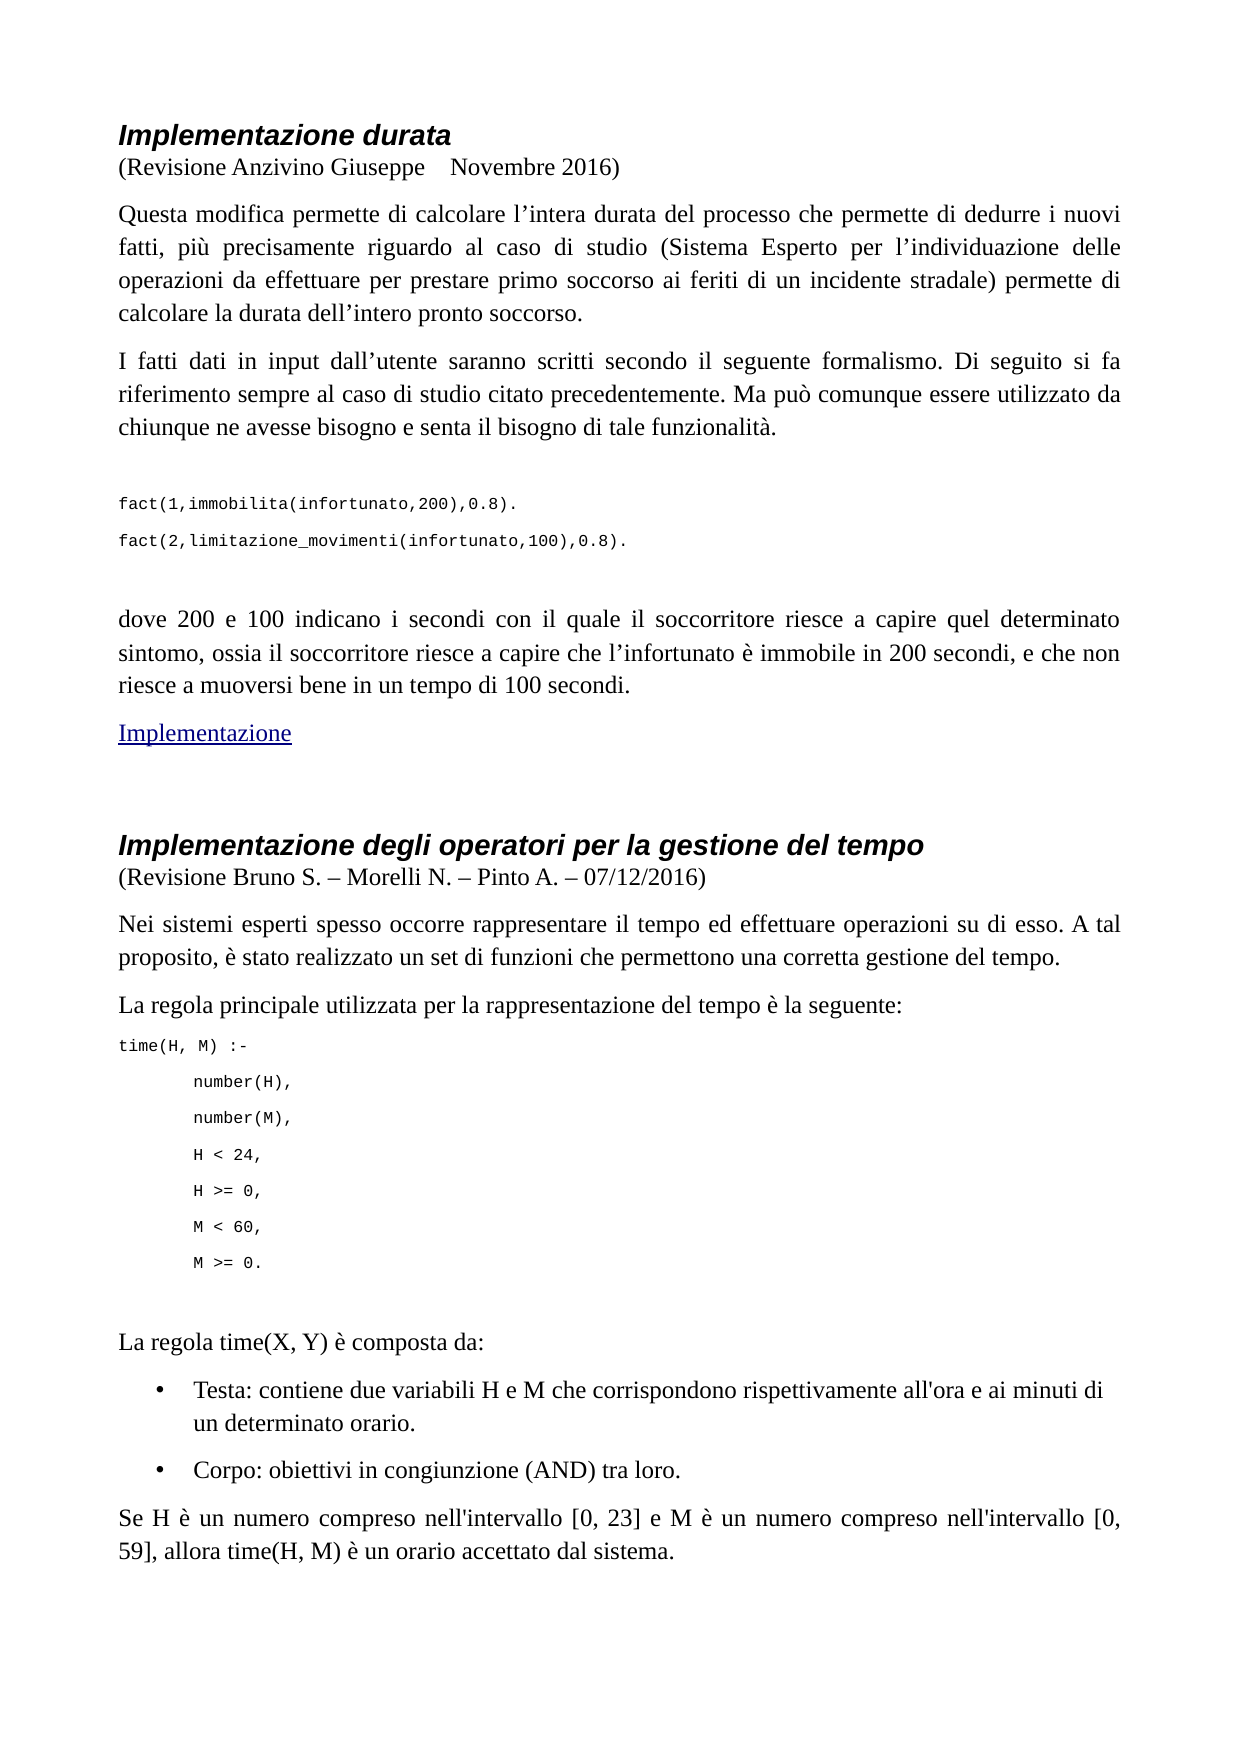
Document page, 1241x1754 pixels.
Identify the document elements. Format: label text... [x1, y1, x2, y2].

list Corpo: obiettivi in congiunzione (AND) tra loro. [156, 1456, 1122, 1484]
text I fatti dati in input dall’utente saranno scritti secondo il seguente formalismo. Di seguito si fa riferimento sempre al caso di studio citato precedentemente. Ma può comunque essere utilizzato da chiunque ne avesse bisogno e senta il bisogno di tale funzionalità. [118, 346, 1122, 441]
subtitle Implementazione durata [118, 118, 1122, 152]
text dove 200 e 100 indicano i secondi con il quale il soccorritore riesce a capire quel determinato sintomo, ossia il soccorritore riesce a capire che l’infortunato è immobile in 200 secondi, e che non riesce a muoversi bene in un tempo di 100 secondi. [118, 604, 1122, 699]
text Nei sistemi esperti spesso occorre rappresentare il tempo ed effettuare operazioni su di esso. A tal proposito, è stato realizzato un set di funzioni che permettono una corretta gestione del tempo. [118, 909, 1122, 971]
text M >= 0. [118, 1255, 1122, 1274]
text (Revisione Bruno S. – Morelli N. – Pinto A. – 07/12/2016) [118, 862, 1122, 890]
text number(M), [118, 1110, 1122, 1129]
text H >= 0, [118, 1182, 1122, 1201]
subtitle Implementazione degli operatori per la gestione del tempo [118, 828, 1122, 862]
text number(H), [118, 1074, 1122, 1092]
list Testa: contiene due variabili H e M che corrispondono rispettivamente all'ora e ai minuti di un determinato orario. [156, 1375, 1122, 1437]
text H < 24, [118, 1146, 1122, 1165]
text fact(2,limitazione_movimenti(infortunato,100),0.8). [118, 532, 1122, 551]
text (Revisione Anzivino Giuseppe Novembre 2016) [118, 152, 1122, 180]
text La regola time(X, Y) è composta da: [118, 1327, 1122, 1356]
text La regola principale utilizzata per la rappresentazione del tempo è la seguente: [118, 990, 1122, 1018]
text Implementazione [118, 718, 1122, 747]
text Questa modifica permette di calcolare l’intera durata del processo che permette di dedurre i nuovi fatti, più precisamente riguardo al caso di studio (Sistema Esperto per l’individuazione delle operazioni da effettuare per prestare primo soccorso ai feriti di un incidente stradale) permette di calcolare la durata dell’intero pronto soccorso. [118, 199, 1122, 327]
text Se H è un numero compreso nell'intervallo [0, 23] e M è un numero compreso nell'intervallo [0, 59], allora time(H, M) è un orario accettato dal sistema. [118, 1503, 1122, 1565]
text time(H, M) :- [118, 1037, 1122, 1056]
text M < 60, [118, 1219, 1122, 1237]
text fact(1,immobilita(infortunato,200),0.8). [118, 496, 1122, 515]
